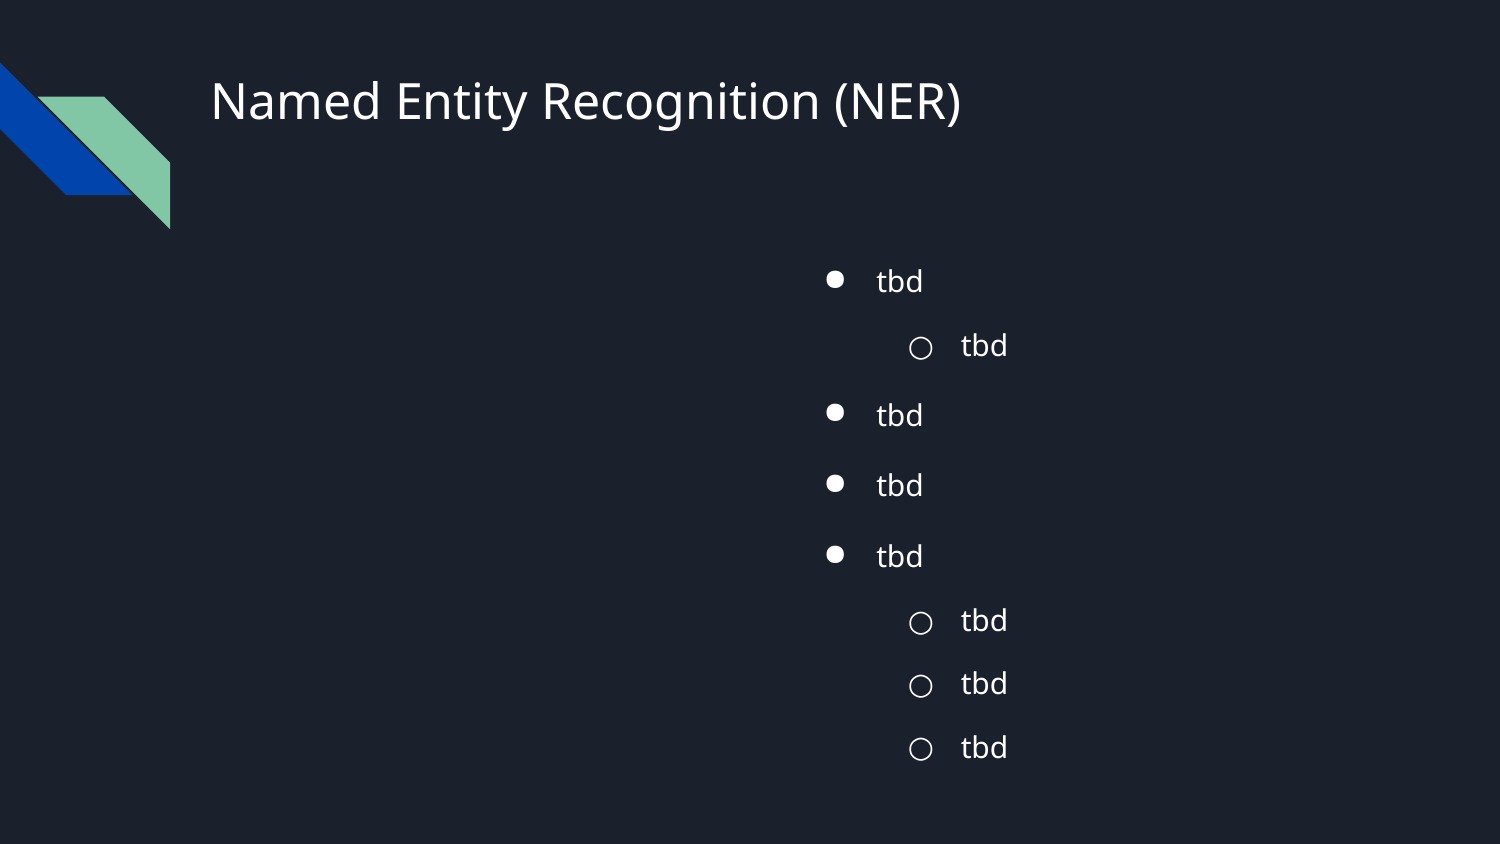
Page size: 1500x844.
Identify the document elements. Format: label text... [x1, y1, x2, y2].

list tbd tbd tbd tbd tbd tbd tbd tbd [808, 239, 1438, 783]
title Named Entity Recognition (NER) [195, 51, 1351, 188]
